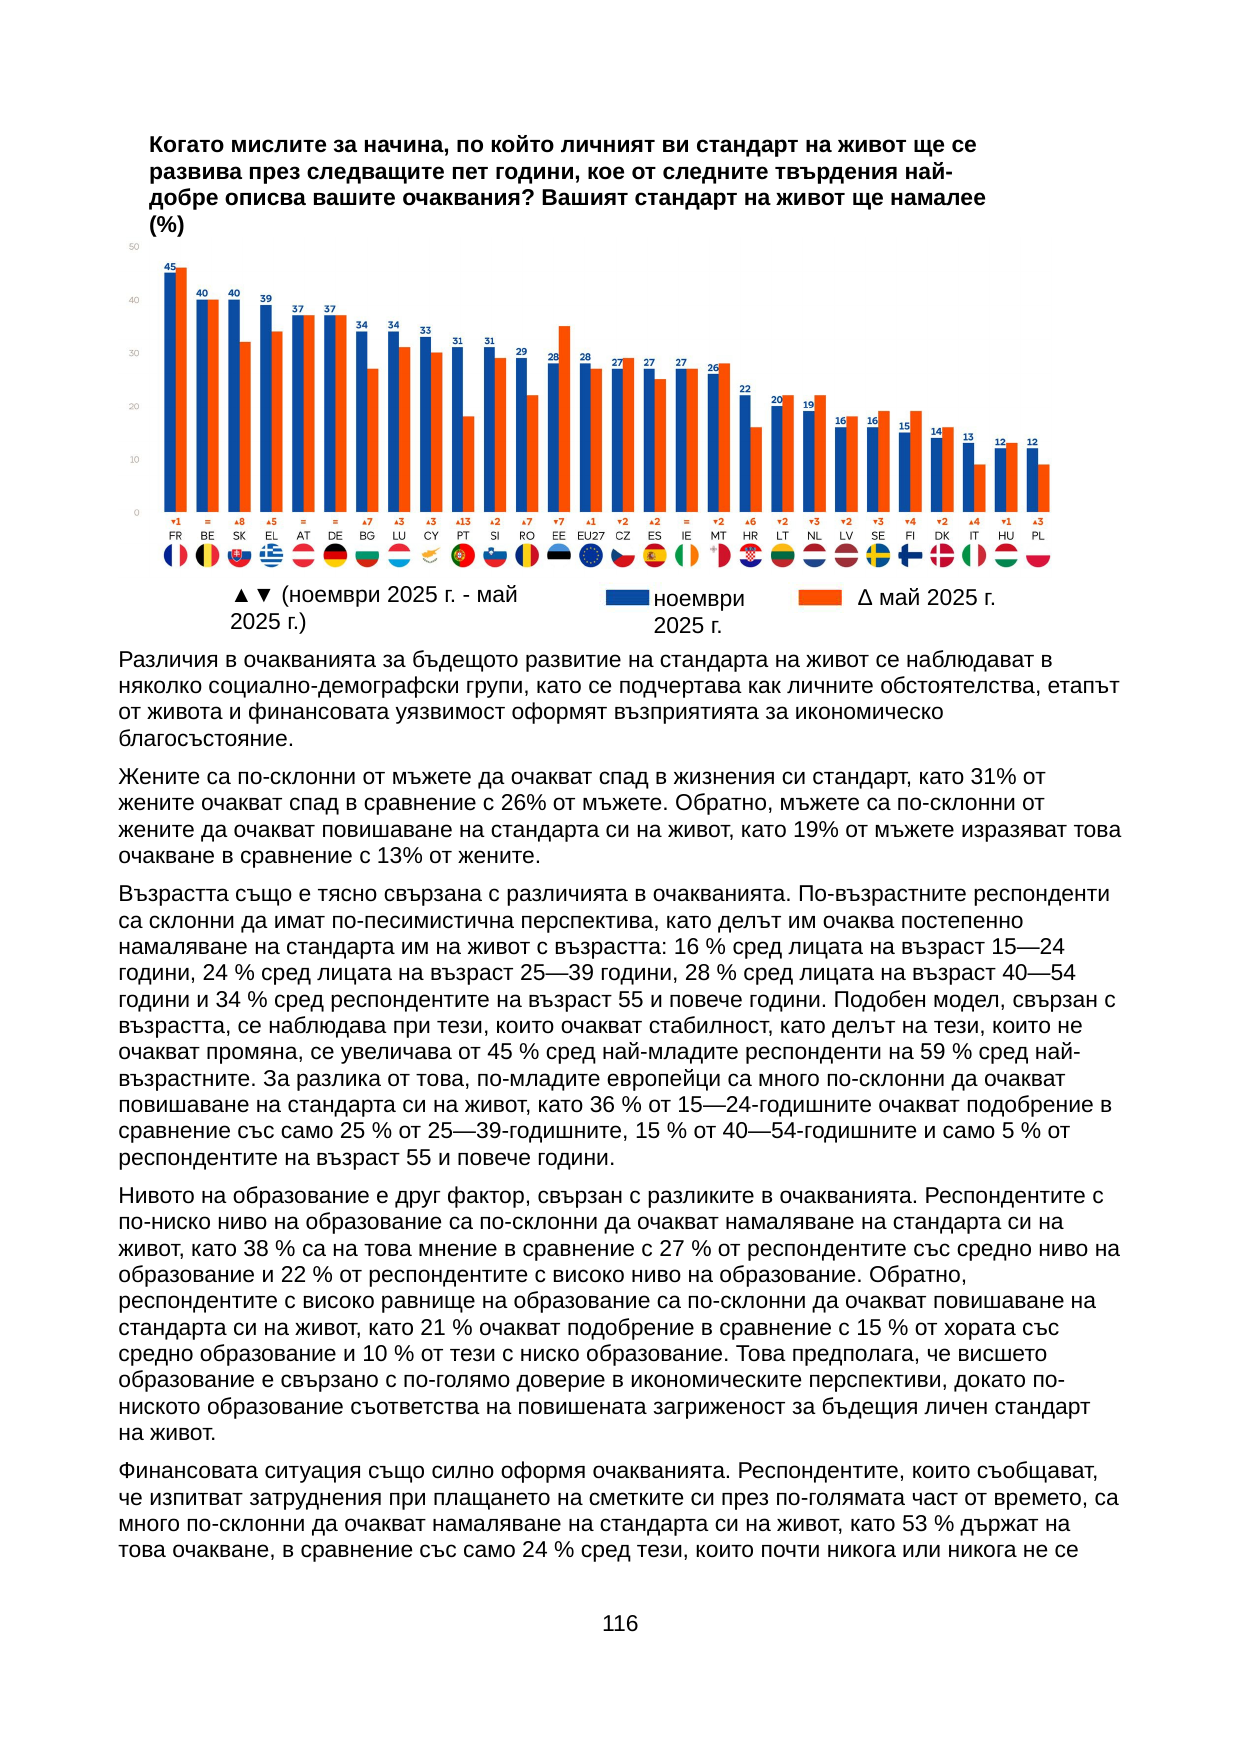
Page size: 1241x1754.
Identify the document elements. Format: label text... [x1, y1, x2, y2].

text Различия в очакванията за бъдещото развитие на стандарта на живот се наблюдават в няколко социално-демографски групи, като се подчертава как личните обстоятелства, етапът от живота и финансовата уязвимост оформят възприятията за икономическо благосъстояние. [118, 124, 1122, 751]
text Финансовата ситуация също силно оформя очакванията. Респондентите, които съобщават, че изпитват затруднения при плащането на сметките си през по-голямата част от времето, са много по-склонни да очакват намаляване на стандарта си на живот, като 53 % държат на това очакване, в сравнение със само 24 % сред тези, които почти никога или никога не се [118, 1457, 1122, 1563]
text Възрастта също е тясно свързана с различията в очакванията. По-възрастните респонденти са склонни да имат по-песимистична перспектива, като делът им очаква постепенно намаляване на стандарта им на живот с възрастта: 16 % сред лицата на възраст 15—24 години, 24 % сред лицата на възраст 25—39 години, 28 % сред лицата на възраст 40—54 години и 34 % сред респондентите на възраст 55 и повече години. Подобен модел, свързан с възрастта, се наблюдава при тези, които очакват стабилност, като делът на тези, които не очакват промяна, се увеличава от 45 % сред най-младите респонденти на 59 % сред най-възрастните. За разлика от това, по-младите европейци са много по-склонни да очакват повишаване на стандарта си на живот, като 36 % от 15—24-годишните очакват подобрение в сравнение със само 25 % от 25—39-годишните, 15 % от 40—54-годишните и само 5 % от респондентите на възраст 55 и повече години. [118, 880, 1122, 1170]
text Жените са по-склонни от мъжете да очакват спад в жизнения си стандарт, като 31% от жените очакват спад в сравнение с 26% от мъжете. Обратно, мъжете са по-склонни от жените да очакват повишаване на стандарта си на живот, като 19% от мъжете изразяват това очакване в сравнение с 13% от жените. [118, 763, 1122, 868]
picture [118, 237, 1052, 613]
text Нивото на образование е друг фактор, свързан с разликите в очакванията. Респондентите с по-ниско ниво на образование са по-склонни да очакват намаляване на стандарта си на живот, като 38 % са на това мнение в сравнение с 27 % от респондентите със средно ниво на образование и 22 % от респондентите с високо ниво на образование. Обратно, респондентите с високо равнище на образование са по-склонни да очакват повишаване на стандарта си на живот, като 21 % очакват подобрение в сравнение с 15 % от хората със средно образование и 10 % от тези с ниско образование. Това предполага, че висшето образование е свързано с по-голямо доверие в икономическите перспективи, докато по-ниското образование съответства на повишената загриженост за бъдещия личен стандарт на живот. [118, 1182, 1122, 1446]
